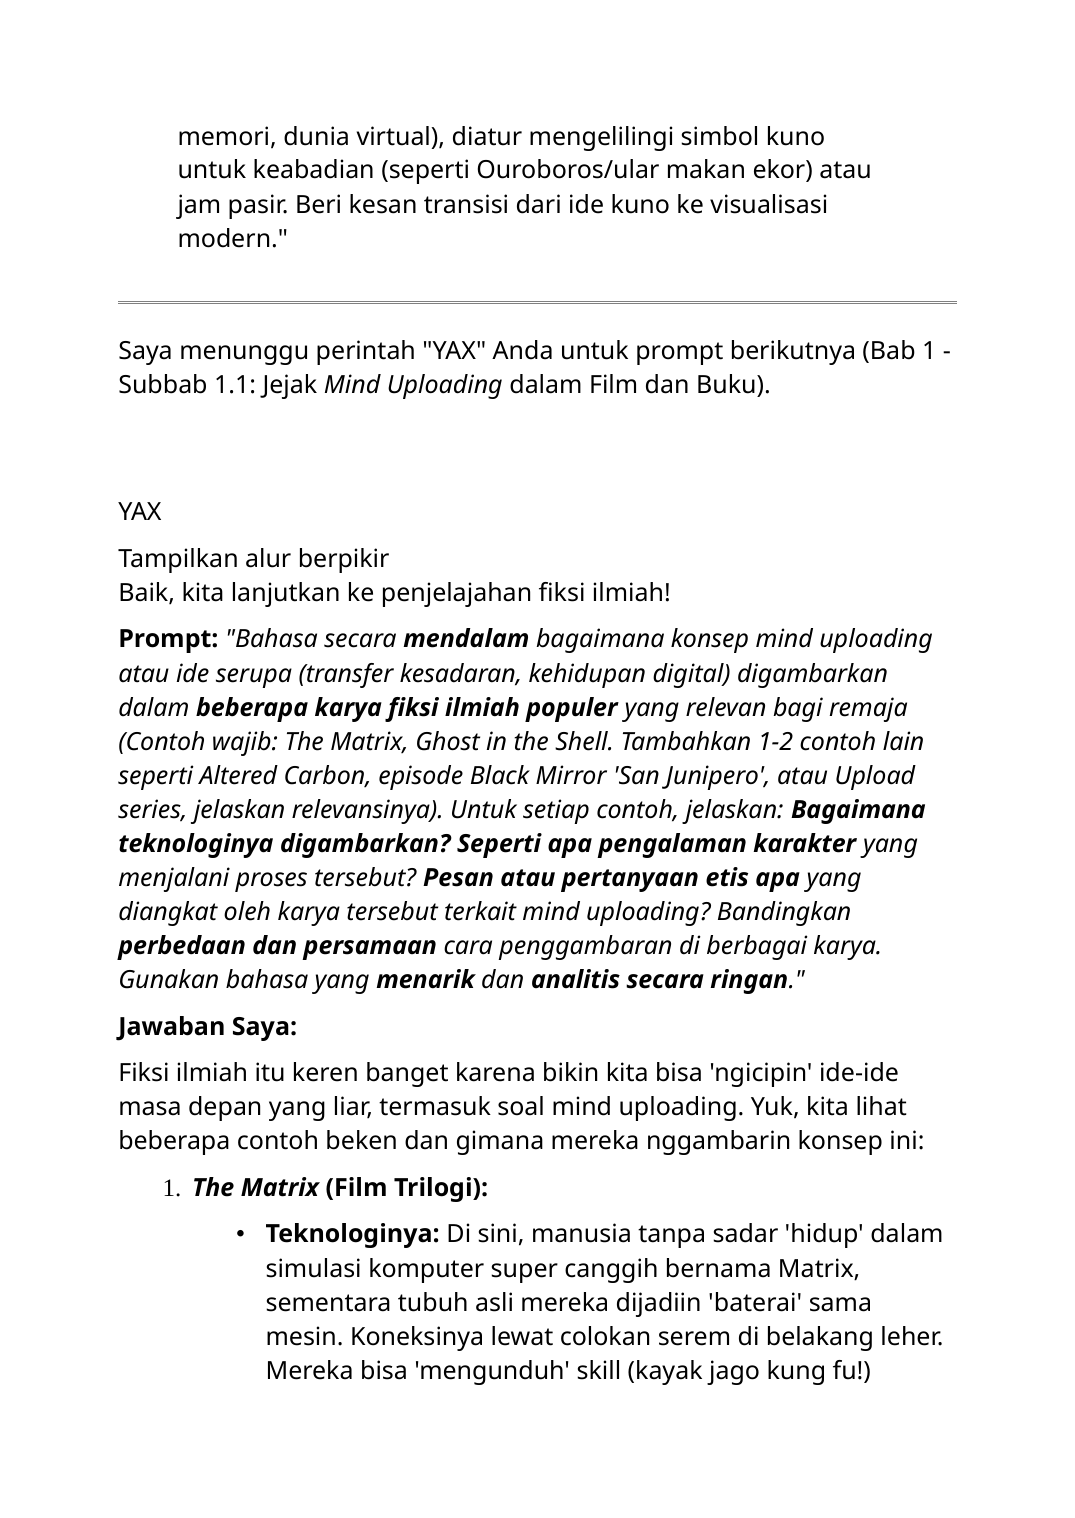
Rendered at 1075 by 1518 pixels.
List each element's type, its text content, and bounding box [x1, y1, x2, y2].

text Tampilkan alur berpikir [118, 541, 957, 574]
text YAX [118, 494, 957, 528]
text Jawaban Saya: [118, 1008, 957, 1042]
list Teknologinya: Di sini, manusia tanpa sadar 'hidup' dalam simulasi komputer super canggih bernama Matrix, sementara tubuh asli mereka dijadiin 'baterai' sama mesin. Koneksinya lewat colokan serem di belakang leher. Mereka bisa 'mengunduh' skill (kayak jago kung fu!) [236, 1216, 957, 1386]
text Fiksi ilmiah itu keren banget karena bikin kita bisa 'ngicipin' ide-ide masa depan yang liar, termasuk soal mind uploading. Yuk, kita lihat beberapa contoh beken dan gimana mereka nggambarin konsep ini: [118, 1055, 957, 1157]
text memori, dunia virtual), diatur mengelilingi simbol kuno untuk keabadian (seperti Ouroboros/ular makan ekor) atau jam pasir. Beri kesan transisi dari ide kuno ke visualisasi modern." [177, 118, 898, 254]
list The Matrix (Film Trilogi): [162, 1169, 957, 1204]
text Baik, kita lanjutkan ke penjelajahan fiksi ilmiah! [118, 574, 957, 609]
text Saya menunggu perintah "YAX" Anda untuk prompt berikutnya (Bab 1 - Subbab 1.1: Jejak Mind Uploading dalam Film dan Buku). [118, 333, 957, 401]
text Prompt: "Bahasa secara mendalam bagaimana konsep mind uploading atau ide serupa (transfer kesadaran, kehidupan digital) digambarkan dalam beberapa karya fiksi ilmiah populer yang relevan bagi remaja (Contoh wajib: The Matrix, Ghost in the Shell. Tambahkan 1-2 contoh lain seperti Altered Carbon, episode Black Mirror 'San Junipero', atau Upload series, jelaskan relevansinya). Untuk setiap contoh, jelaskan: Bagaimana teknologinya digambarkan? Seperti apa pengalaman karakter yang menjalani proses tersebut? Pesan atau pertanyaan etis apa yang diangkat oleh karya tersebut terkait mind uploading? Bandingkan perbedaan dan persamaan cara penggambaran di berbagai karya. Gunakan bahasa yang menarik dan analitis secara ringan." [118, 621, 957, 996]
